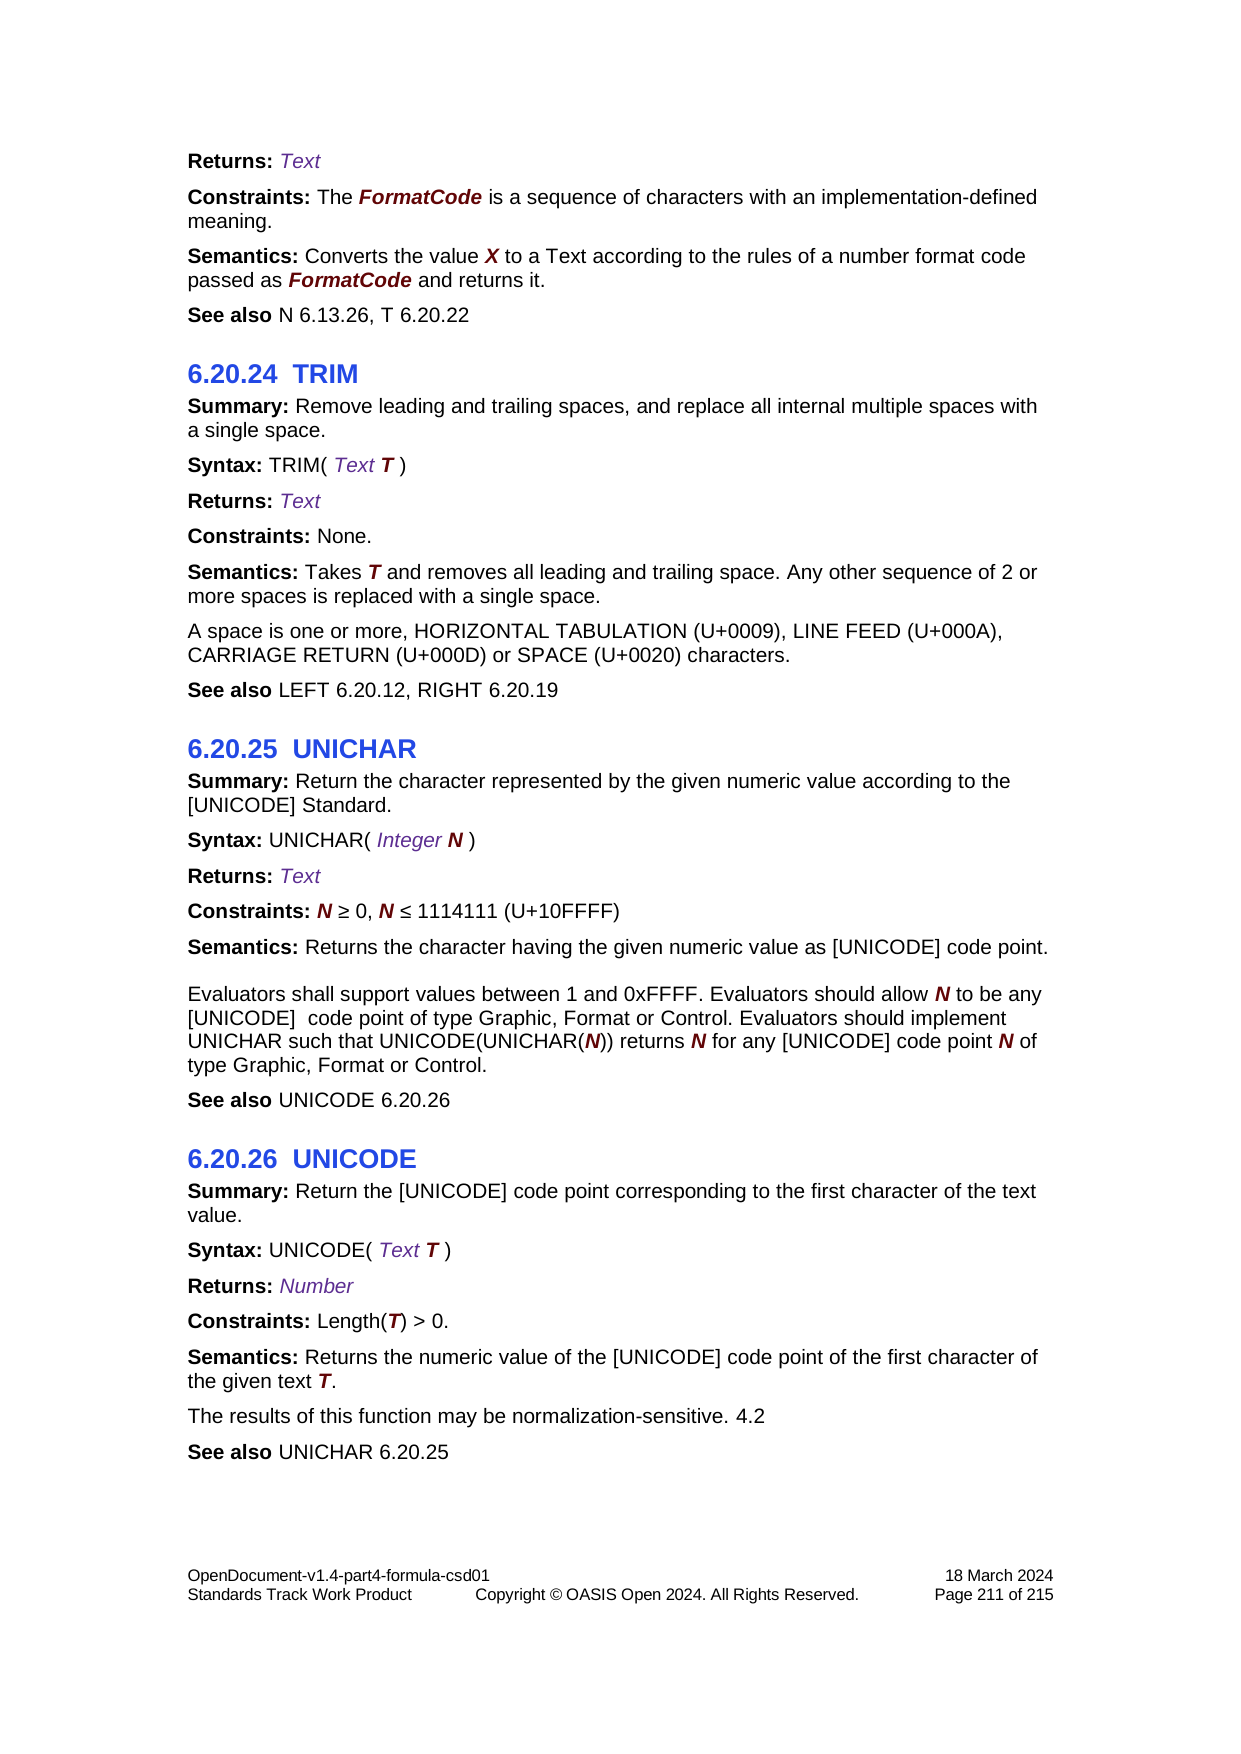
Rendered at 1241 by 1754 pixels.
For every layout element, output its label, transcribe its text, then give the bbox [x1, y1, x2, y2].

text Summary: Return the character represented by the given numeric value according to the [UNICODE] Standard. [187, 769, 1053, 817]
text Returns: Number [187, 1274, 1053, 1298]
text Semantics: Returns the character having the given numeric value as [UNICODE] code point. Evaluators shall support values between 1 and 0xFFFF. Evaluators should allow N to be any [UNICODE] code point of type Graphic, Format or Control. Evaluators should implement UNICHAR such that UNICODE(UNICHAR(N)) returns N for any [UNICODE] code point N of type Graphic, Format or Control. [187, 936, 1053, 1077]
text Constraints: N ≥ 0, N ≤ 1114111 (U+10FFFF) [187, 900, 1053, 923]
text A space is one or more, HORIZONTAL TABULATION (U+0009), LINE FEED (U+000A), CARRIAGE RETURN (U+000D) or SPACE (U+0020) characters. [187, 620, 1053, 667]
text See also UNICODE 6.20.26 [187, 1089, 1053, 1112]
text Returns: Text [187, 150, 1053, 173]
text Summary: Return the [UNICODE] code point corresponding to the first character of the text value. [187, 1179, 1053, 1227]
text Constraints: Length(T) > 0. [187, 1310, 1053, 1333]
text See also N 6.13.26, T 6.20.22 [187, 304, 1053, 327]
text Summary: Remove leading and trailing spaces, and replace all internal multiple spaces with a single space. [187, 394, 1053, 442]
text Semantics: Converts the value X to a Text according to the rules of a number format code passed as FormatCode and returns it. [187, 245, 1053, 292]
text See also UNICHAR 6.20.25 [187, 1440, 1053, 1464]
text Semantics: Returns the numeric value of the [UNICODE] code point of the first character of the given text T. [187, 1346, 1053, 1393]
subtitle TRIM [187, 358, 1053, 388]
text Syntax: TRIM( Text T ) [187, 454, 1053, 477]
text See also LEFT 6.20.12, RIGHT 6.20.19 [187, 679, 1053, 702]
text Syntax: UNICHAR( Integer N ) [187, 829, 1053, 852]
text The results of this function may be normalization-sensitive. 4.2 [187, 1405, 1053, 1428]
text Syntax: UNICODE( Text T ) [187, 1239, 1053, 1262]
text Semantics: Takes T and removes all leading and trailing space. Any other sequence of 2 or more spaces is replaced with a single space. [187, 561, 1053, 608]
text Constraints: The FormatCode is a sequence of characters with an implementation-defined meaning. [187, 186, 1053, 233]
subtitle UNICODE [187, 1143, 1053, 1173]
text Constraints: None. [187, 525, 1053, 548]
subtitle UNICHAR [187, 733, 1053, 763]
text Returns: Text [187, 864, 1053, 888]
text Returns: Text [187, 489, 1053, 513]
